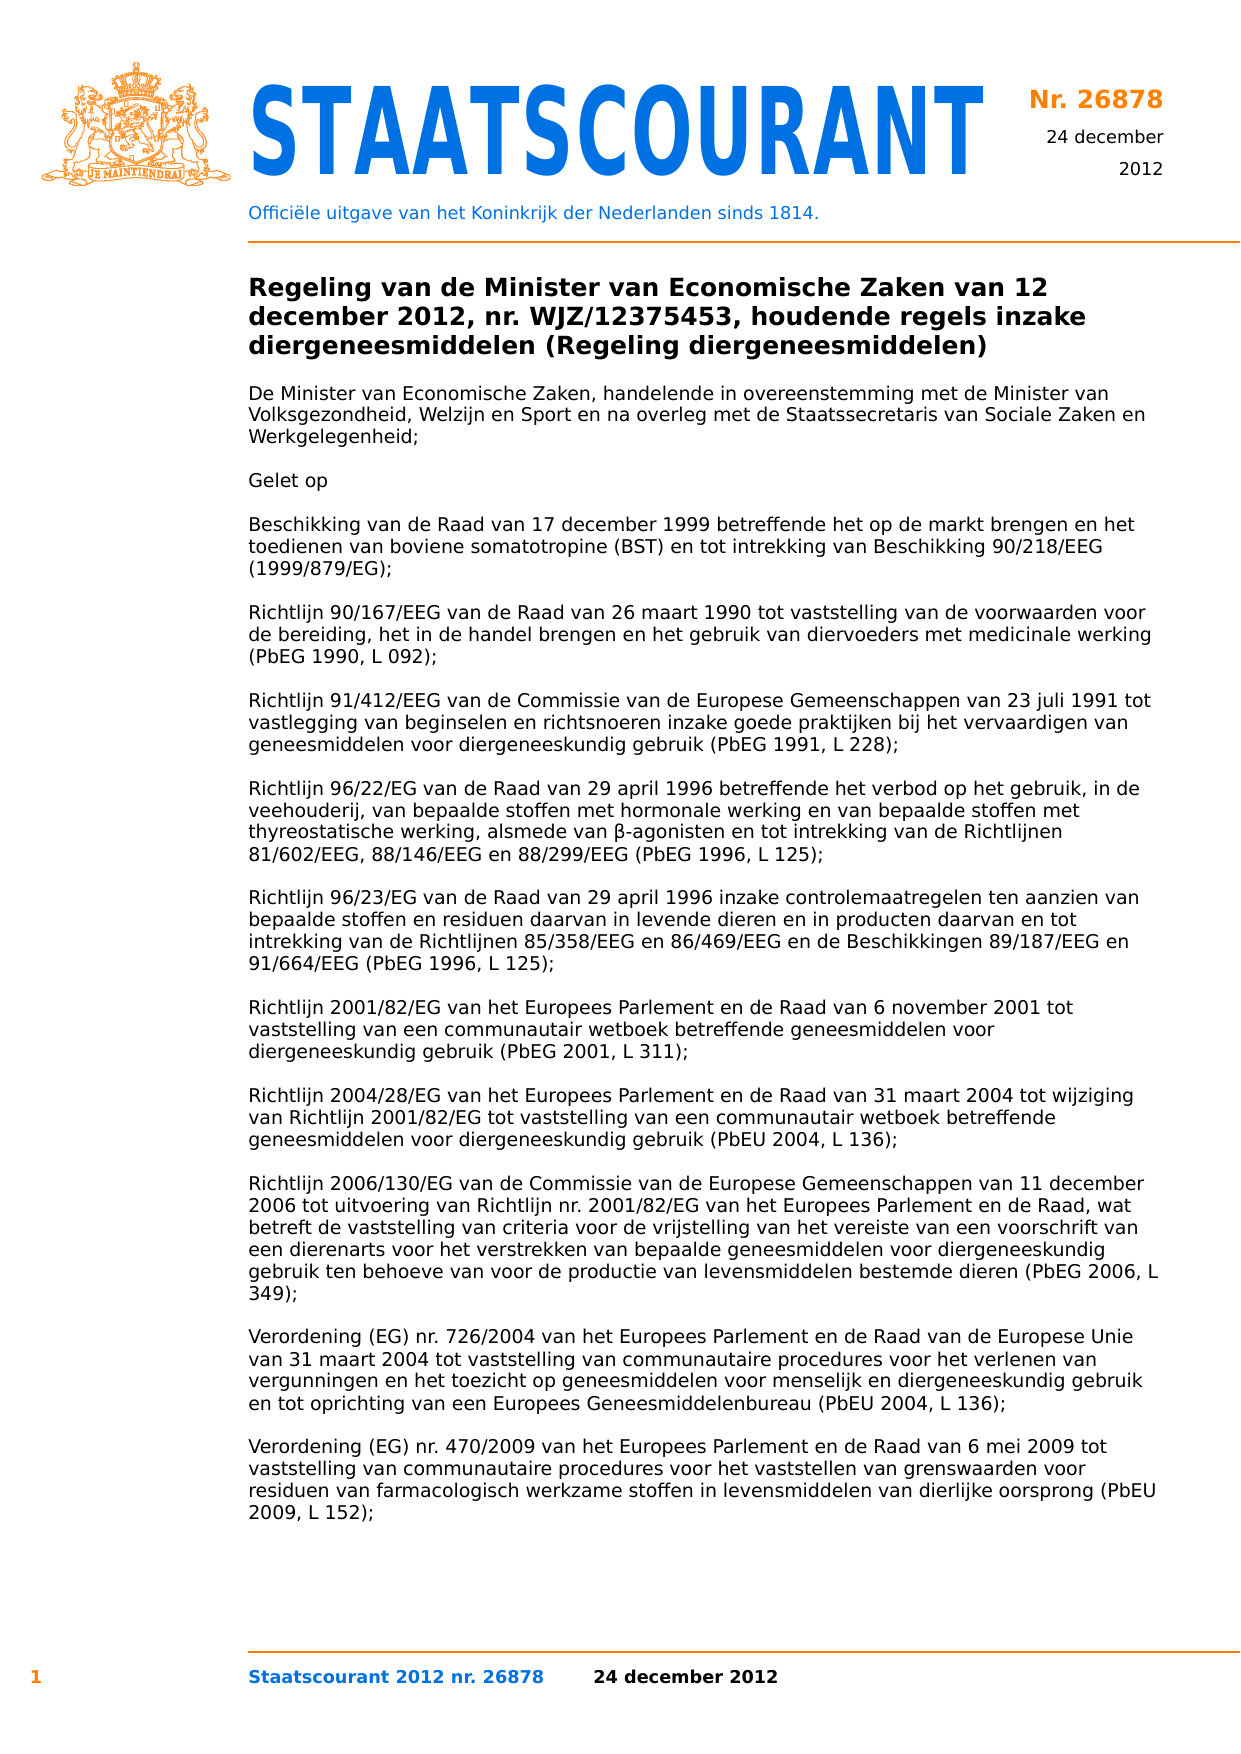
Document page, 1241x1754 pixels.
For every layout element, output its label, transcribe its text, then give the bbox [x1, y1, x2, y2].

picture [41, 62, 231, 186]
text Richtlijn 90/167/EEG van de Raad van 26 maart 1990 tot vaststelling van de voorwaarden voor de bereiding, het in de handel brengen en het gebruik van diervoeders met medicinale werking (PbEG 1990, L 092); [248, 602, 1163, 668]
text Richtlijn 96/23/EG van de Raad van 29 april 1996 inzake controlemaatregelen ten aanzien van bepaalde stoffen en residuen daarvan in levende dieren en in producten daarvan en tot intrekking van de Richtlijnen 85/358/EEG en 86/469/EEG en de Beschikkingen 89/187/EEG en 91/664/EEG (PbEG 1996, L 125); [248, 887, 1163, 975]
table_cell 2012 [998, 153, 1240, 203]
text Richtlijn 91/412/EEG van de Commissie van de Europese Gemeenschappen van 23 juli 1991 tot vastlegging van beginselen en richtsnoeren inzake goede praktijken bij het vervaardigen van geneesmiddelen voor diergeneeskundig gebruik (PbEG 1991, L 228); [248, 690, 1163, 756]
table_header STAATSCOURANT [248, 62, 998, 203]
table_cell 24 december [998, 121, 1240, 153]
text Beschikking van de Raad van 17 december 1999 betreffende het op de markt brengen en het toedienen van boviene somatotropine (BST) en tot intrekking van Beschikking 90/218/EEG (1999/879/EG); [248, 514, 1163, 580]
subtitle Regeling van de Minister van Economische Zaken van 12 december 2012, nr. WJZ/12375453, houdende regels inzake diergeneesmiddelen (Regeling diergeneesmiddelen) [248, 273, 1163, 361]
table_header Nr. 26878 [998, 62, 1240, 121]
text Richtlijn 2006/130/EG van de Commissie van de Europese Gemeenschappen van 11 december 2006 tot uitvoering van Richtlijn nr. 2001/82/EG van het Europees Parlement en de Raad, wat betreft de vaststelling van criteria voor de vrijstelling van het vereiste van een voorschrift van een dierenarts voor het verstrekken van bepaalde geneesmiddelen voor diergeneeskundig gebruik ten behoeve van voor de productie van levensmiddelen bestemde dieren (PbEG 2006, L 349); [248, 1173, 1163, 1304]
text Verordening (EG) nr. 726/2004 van het Europees Parlement en de Raad van de Europese Unie van 31 maart 2004 tot vaststelling van communautaire procedures voor het verlenen van vergunningen en het toezicht op geneesmiddelen voor menselijk en diergeneeskundig gebruik en tot oprichting van een Europees Geneesmiddelenbureau (PbEU 2004, L 136); [248, 1326, 1163, 1414]
table_cell Officiële uitgave van het Koninkrijk der Nederlanden sinds 1814. [248, 203, 1240, 241]
text Gelet op [248, 470, 1163, 492]
text Richtlijn 2004/28/EG van het Europees Parlement en de Raad van 31 maart 2004 tot wijziging van Richtlijn 2001/82/EG tot vaststelling van een communautair wetboek betreffende geneesmiddelen voor diergeneeskundig gebruik (PbEU 2004, L 136); [248, 1085, 1163, 1151]
text Richtlijn 2001/82/EG van het Europees Parlement en de Raad van 6 november 2001 tot vaststelling van een communautair wetboek betreffende geneesmiddelen voor diergeneeskundig gebruik (PbEG 2001, L 311); [248, 997, 1163, 1063]
text Richtlijn 96/22/EG van de Raad van 29 april 1996 betreffende het verbod op het gebruik, in de veehouderij, van bepaalde stoffen met hormonale werking en van bepaalde stoffen met thyreostatische werking, alsmede van β-agonisten en tot intrekking van de Richtlijnen 81/602/EEG, 88/146/EEG en 88/299/EEG (PbEG 1996, L 125); [248, 777, 1163, 865]
text Verordening (EG) nr. 470/2009 van het Europees Parlement en de Raad van 6 mei 2009 tot vaststelling van communautaire procedures voor het vaststellen van grenswaarden voor residuen van farmacologisch werkzame stoffen in levensmiddelen van dierlijke oorsprong (PbEU 2009, L 152); [248, 1436, 1163, 1524]
text De Minister van Economische Zaken, handelende in overeenstemming met de Minister van Volksgezondheid, Welzijn en Sport en na overleg met de Staatssecretaris van Sociale Zaken en Werkgelegenheid; [248, 382, 1163, 448]
table_header [25, 62, 248, 241]
